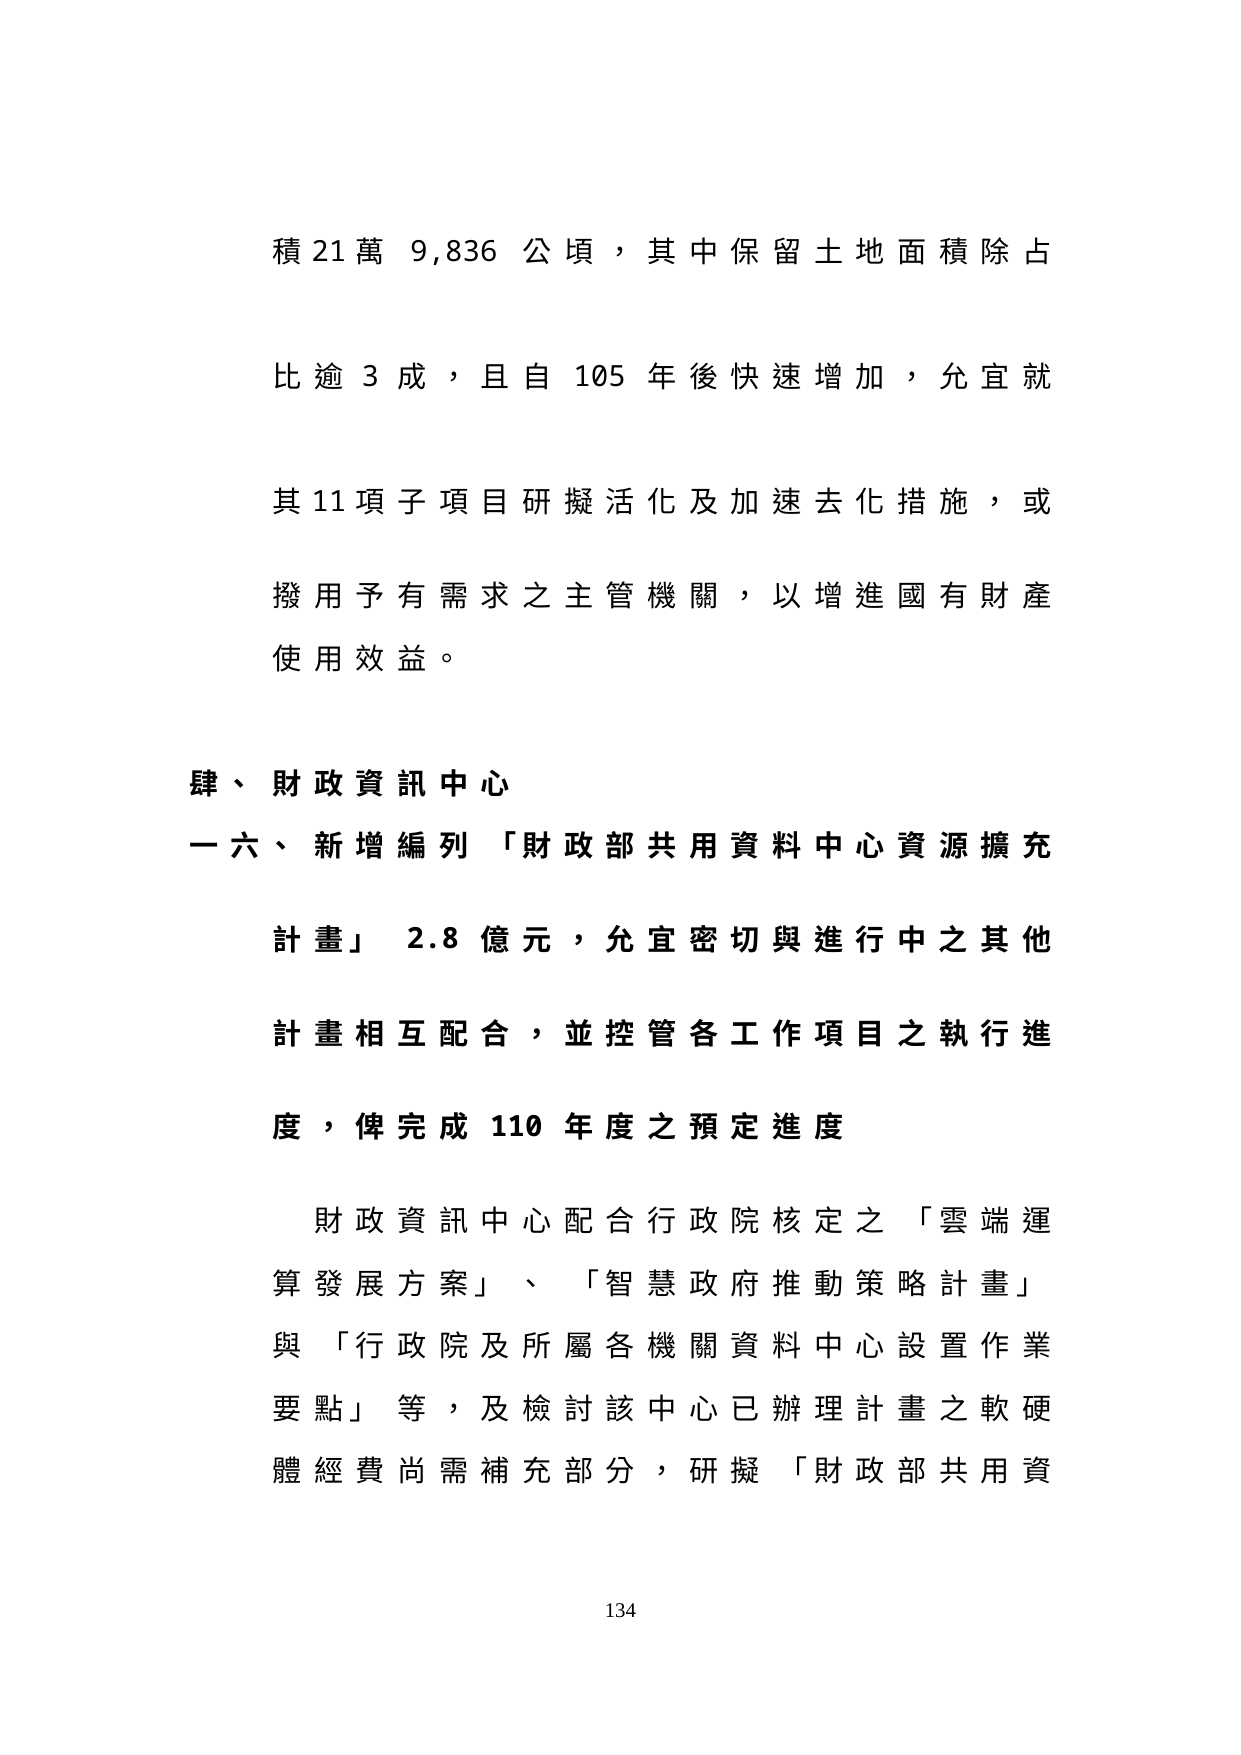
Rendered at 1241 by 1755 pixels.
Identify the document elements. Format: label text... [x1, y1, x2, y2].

text 積21萬9,836公頃，其中保留土地面積除占比逾3成，且自105年後快速增加，允宜就其11項子項目研擬活化及加速去化措施，或撥用予有需求之主管機關，以增進國有財產使用效益。 [242, 177, 1058, 677]
text 財政資訊中心配合行政院核定之「雲端運算發展方案」、「智慧政府推動策略計畫」與「行政院及所屬各機關資料中心設置作業要點」等，及檢討該中心已辦理計畫之軟硬體經費尚需補充部分，研擬「財政部共用資 [242, 1177, 1058, 1490]
text 肆、財政資訊中心 [183, 740, 1058, 802]
text 一六、新增編列「財政部共用資料中心資源擴充計畫」2.8億元，允宜密切與進行中之其他計畫相互配合，並控管各工作項目之執行進度，俾完成110年度之預定進度 [183, 802, 1058, 1177]
